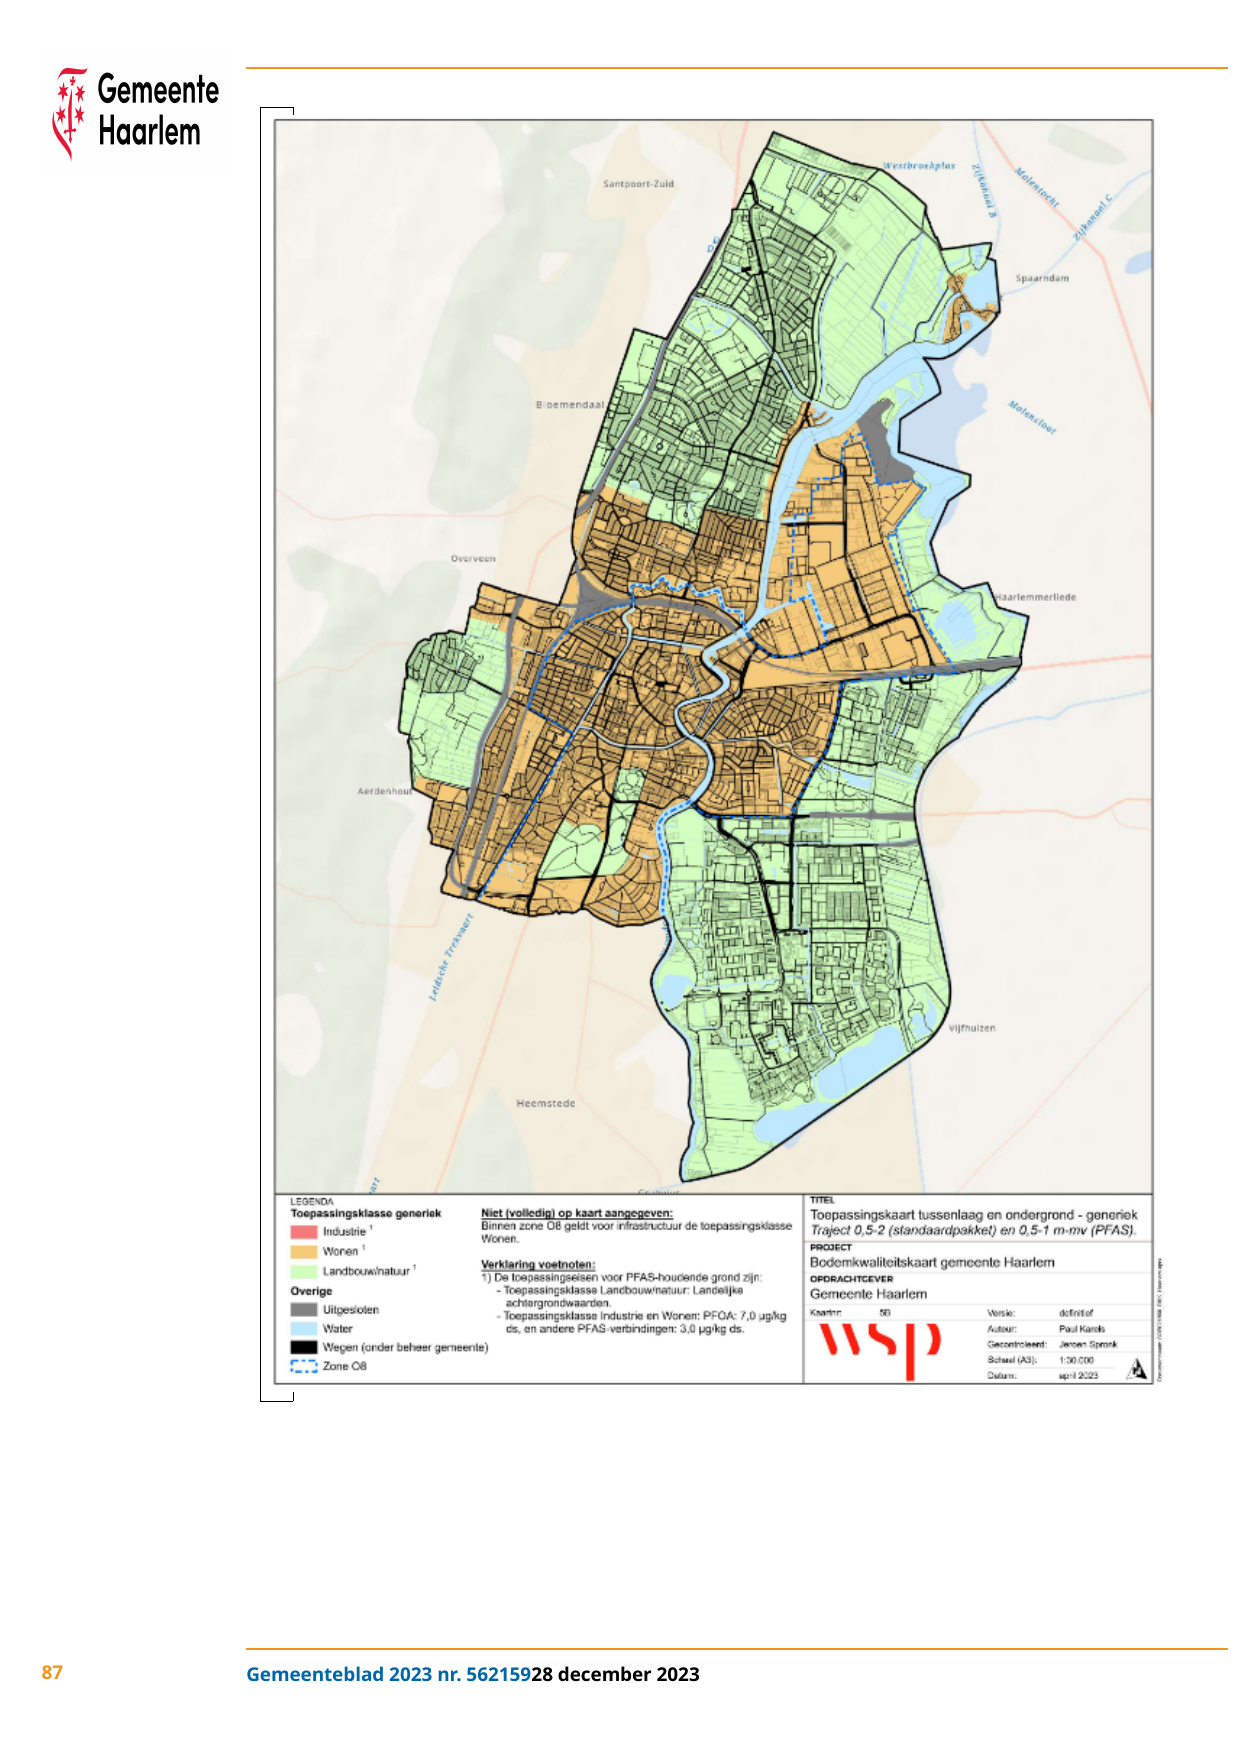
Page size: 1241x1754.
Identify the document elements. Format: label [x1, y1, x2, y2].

picture [41, 47, 231, 172]
picture [268, 115, 1173, 1392]
